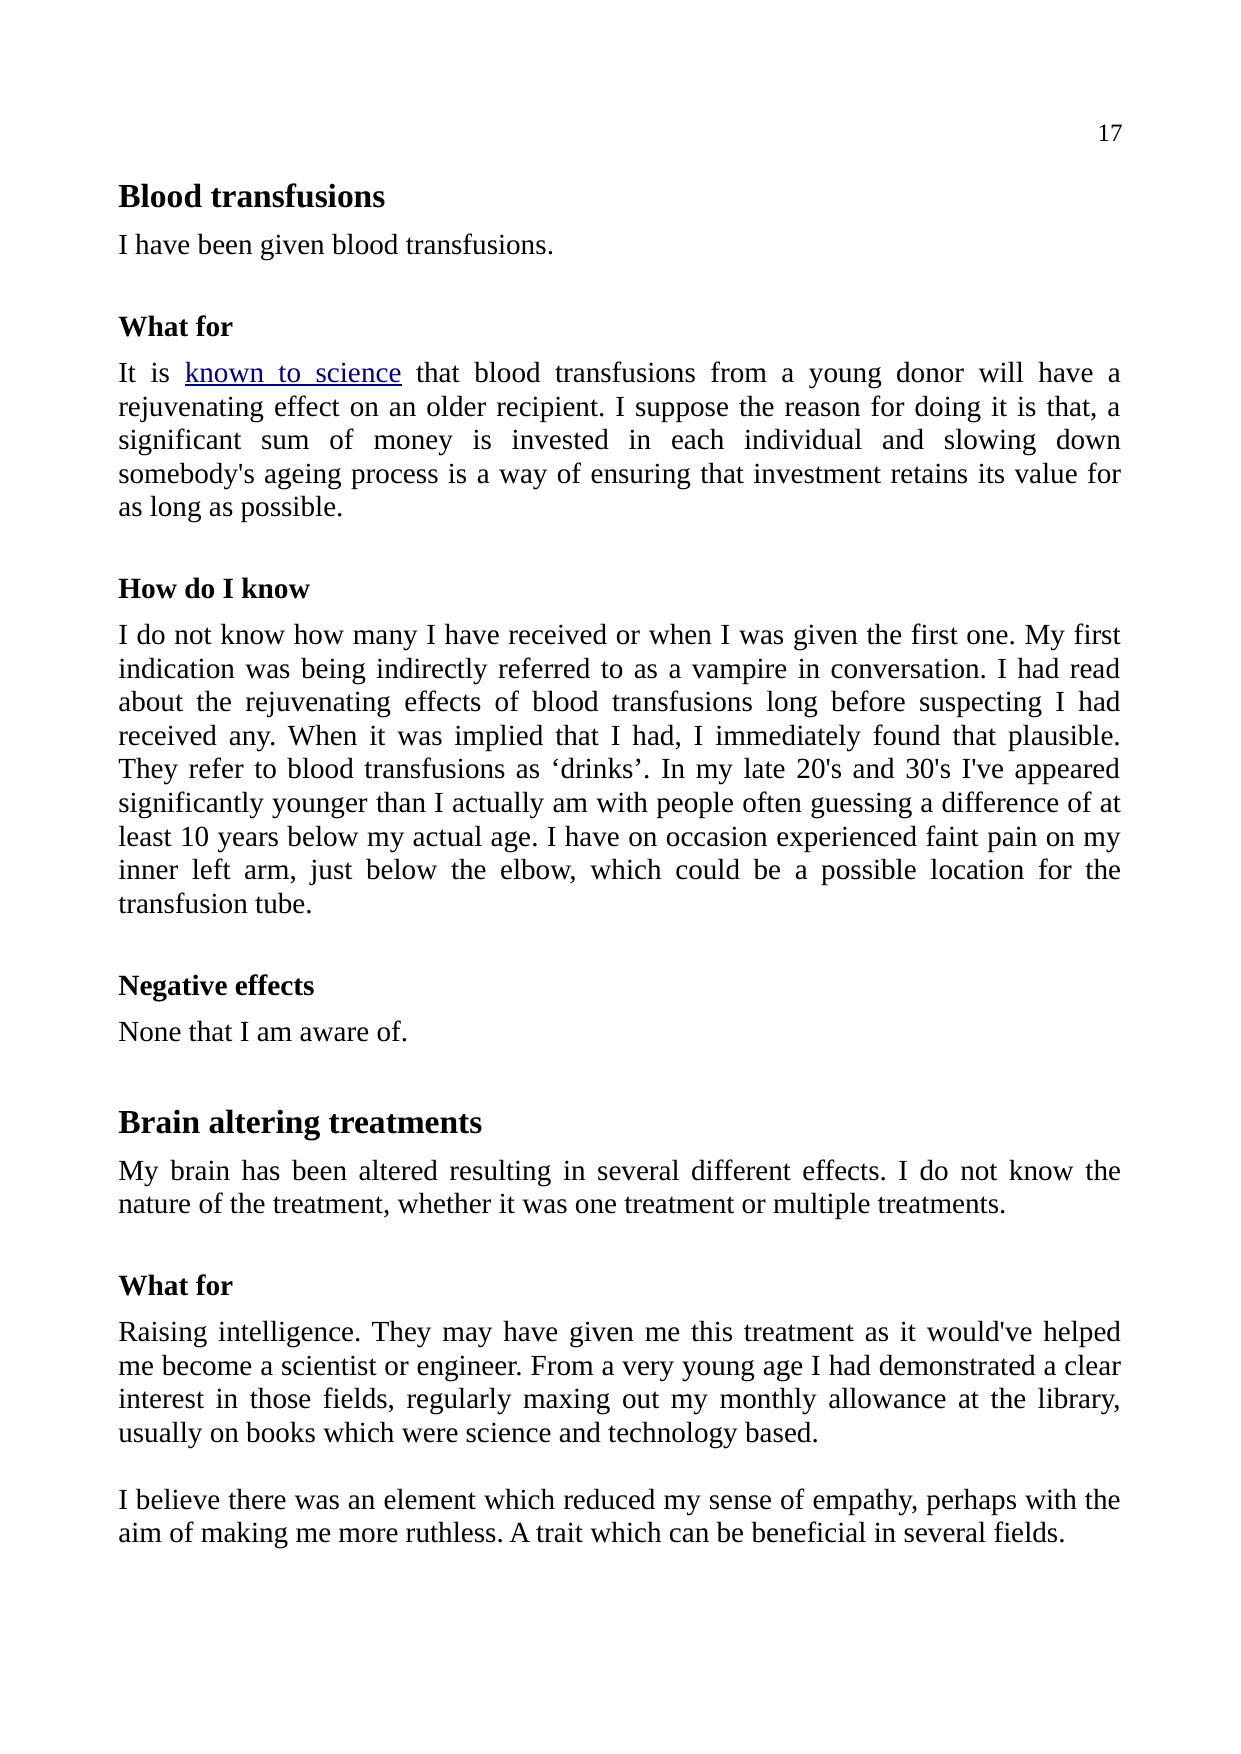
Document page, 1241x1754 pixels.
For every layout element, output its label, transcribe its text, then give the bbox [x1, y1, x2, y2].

text My brain has been altered resulting in several different effects. I do not know the nature of the treatment, whether it was one treatment or multiple treatments. [118, 1153, 1122, 1220]
subtitle What for [118, 1268, 1122, 1302]
subtitle Negative effects [118, 967, 1122, 1001]
subtitle How do I know [118, 571, 1122, 605]
text I believe there was an element which reduced my sense of empathy, perhaps with the aim of making me more ruthless. A trait which can be beneficial in several fields. [118, 1482, 1122, 1549]
subtitle Brain altering treatments [118, 1102, 1122, 1140]
subtitle What for [118, 309, 1122, 343]
text I do not know how many I have received or when I was given the first one. My first indication was being indirectly referred to as a vampire in conversation. I had read about the rejuvenating effects of blood transfusions long before suspecting I had received any. When it was implied that I had, I immediately found that plausible. They refer to blood transfusions as ‘drinks’. In my late 20's and 30's I've appeared significantly younger than I actually am with people often guessing a difference of at least 10 years below my actual age. I have on occasion experienced faint pain on my inner left arm, just below the elbow, which could be a possible location for the transfusion tube. [118, 617, 1122, 919]
text I have been given blood transfusions. [118, 227, 1122, 261]
text It is known to science that blood transfusions from a young donor will have a rejuvenating effect on an older recipient. I suppose the reason for doing it is that, a significant sum of money is invested in each individual and slowing down somebody's ageing process is a way of ensuring that investment retains its value for as long as possible. [118, 355, 1122, 523]
text None that I am aware of. [118, 1014, 1122, 1047]
subtitle Blood transfusions [118, 176, 1122, 215]
text Raising intelligence. They may have given me this treatment as it would've helped me become a scientist or engineer. From a very young age I had demonstrated a clear interest in those fields, regularly maxing out my monthly allowance at the library, usually on books which were science and technology based. [118, 1314, 1122, 1448]
